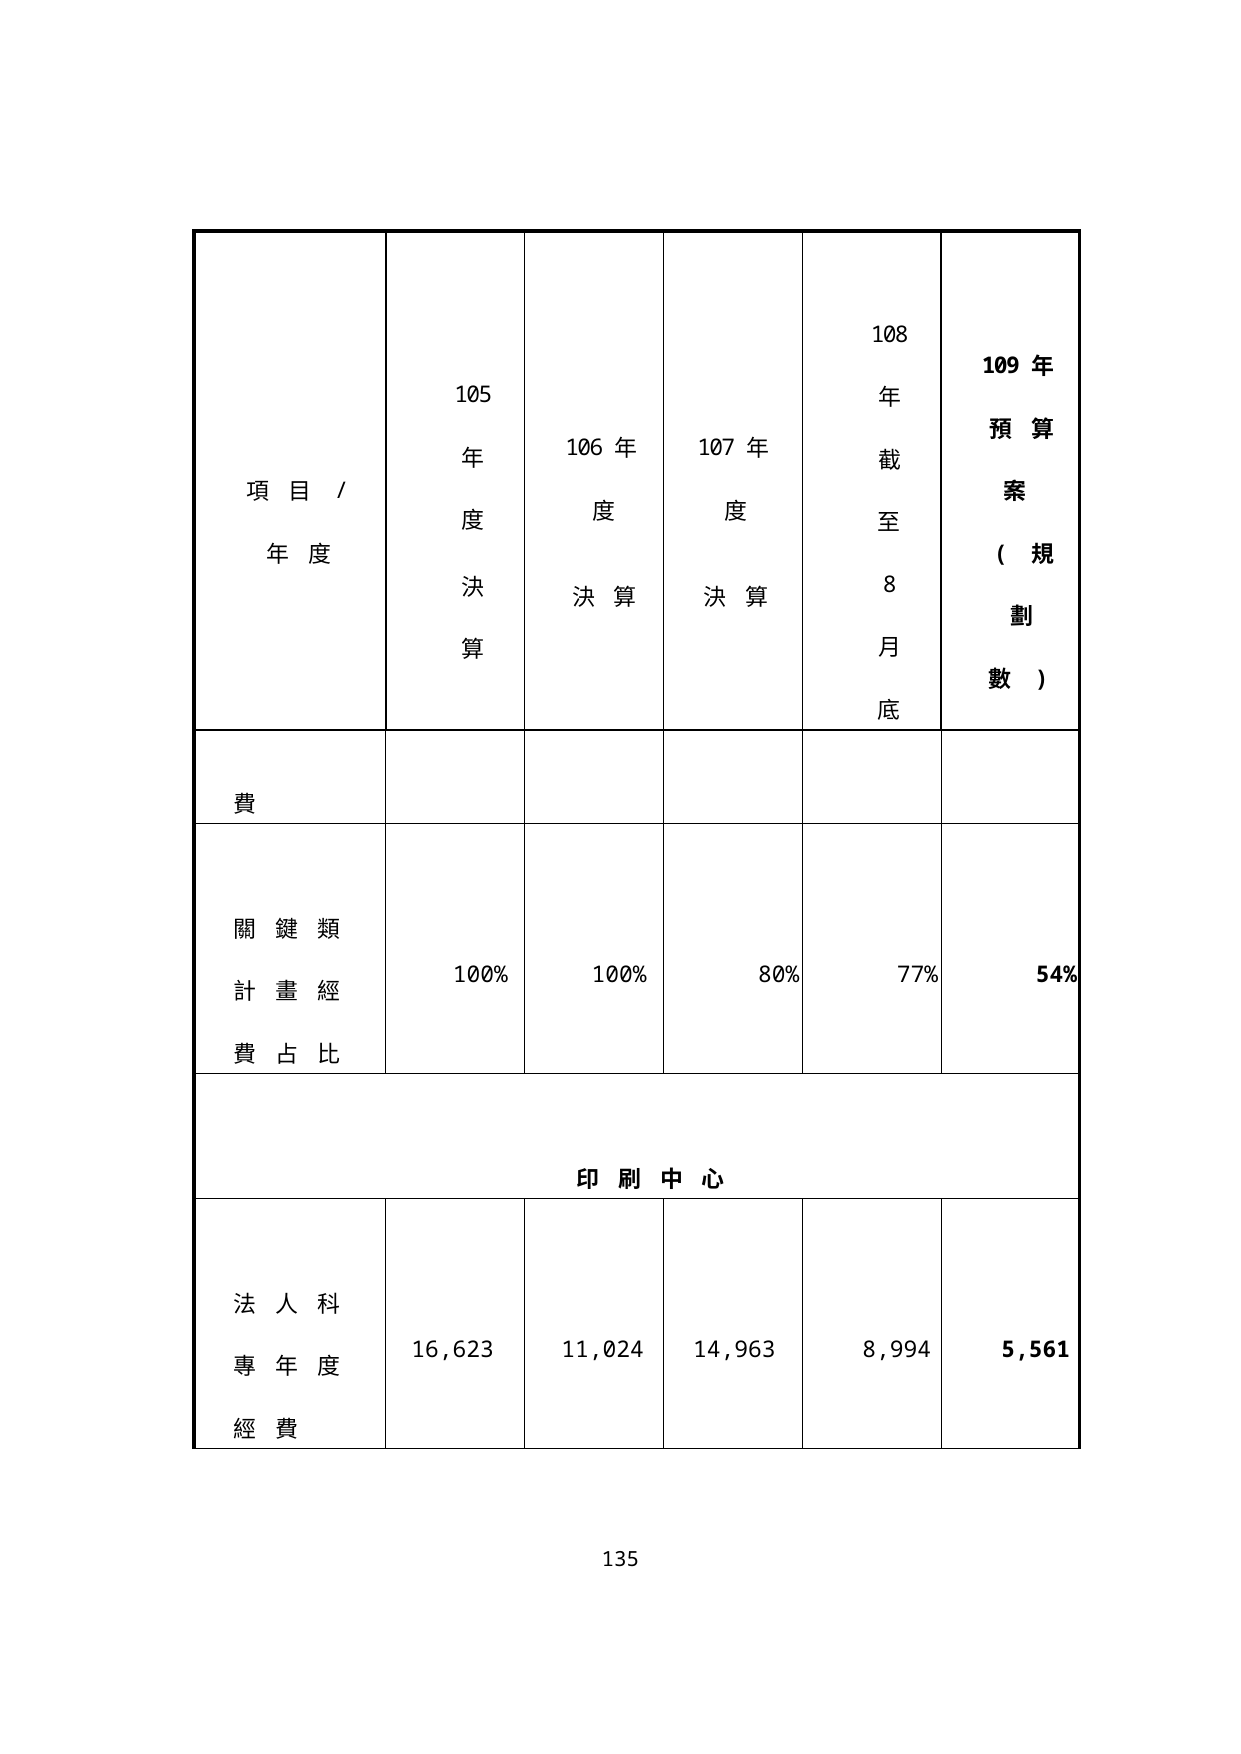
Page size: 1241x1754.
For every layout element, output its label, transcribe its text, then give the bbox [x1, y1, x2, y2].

table_cell 11,024 [525, 1199, 663, 1448]
table_cell 8,994 [803, 1199, 941, 1448]
table_cell [386, 731, 524, 823]
table_cell 100% [386, 824, 524, 1073]
table_cell 77% [803, 824, 941, 1073]
table_cell 100% [525, 824, 663, 1073]
table_cell 14,963 [664, 1199, 802, 1448]
table_header 105年度 決算 [387, 233, 524, 729]
table_header 項目/年度 [196, 233, 385, 729]
table_cell 54% [942, 824, 1078, 1073]
table_cell [803, 731, 941, 823]
table_cell [664, 731, 802, 823]
table_cell 關鍵類計畫經費占比 [196, 824, 385, 1073]
table_header 109年預算案(規劃數) [942, 233, 1078, 729]
table_cell [525, 731, 663, 823]
table_header 107年度 決算 [664, 233, 802, 729]
table_header 108年截至 8月底 [803, 233, 940, 729]
table_cell 16,623 [386, 1199, 524, 1448]
table_cell 費 [196, 731, 385, 823]
table_cell 5,561 [942, 1199, 1078, 1448]
table_cell 法人科專年度經費 [196, 1199, 385, 1448]
table_cell 80% [664, 824, 802, 1073]
table_cell 印刷中心 [196, 1074, 1078, 1198]
table_cell [942, 731, 1078, 823]
table_header 106年度 決算 [525, 233, 663, 729]
